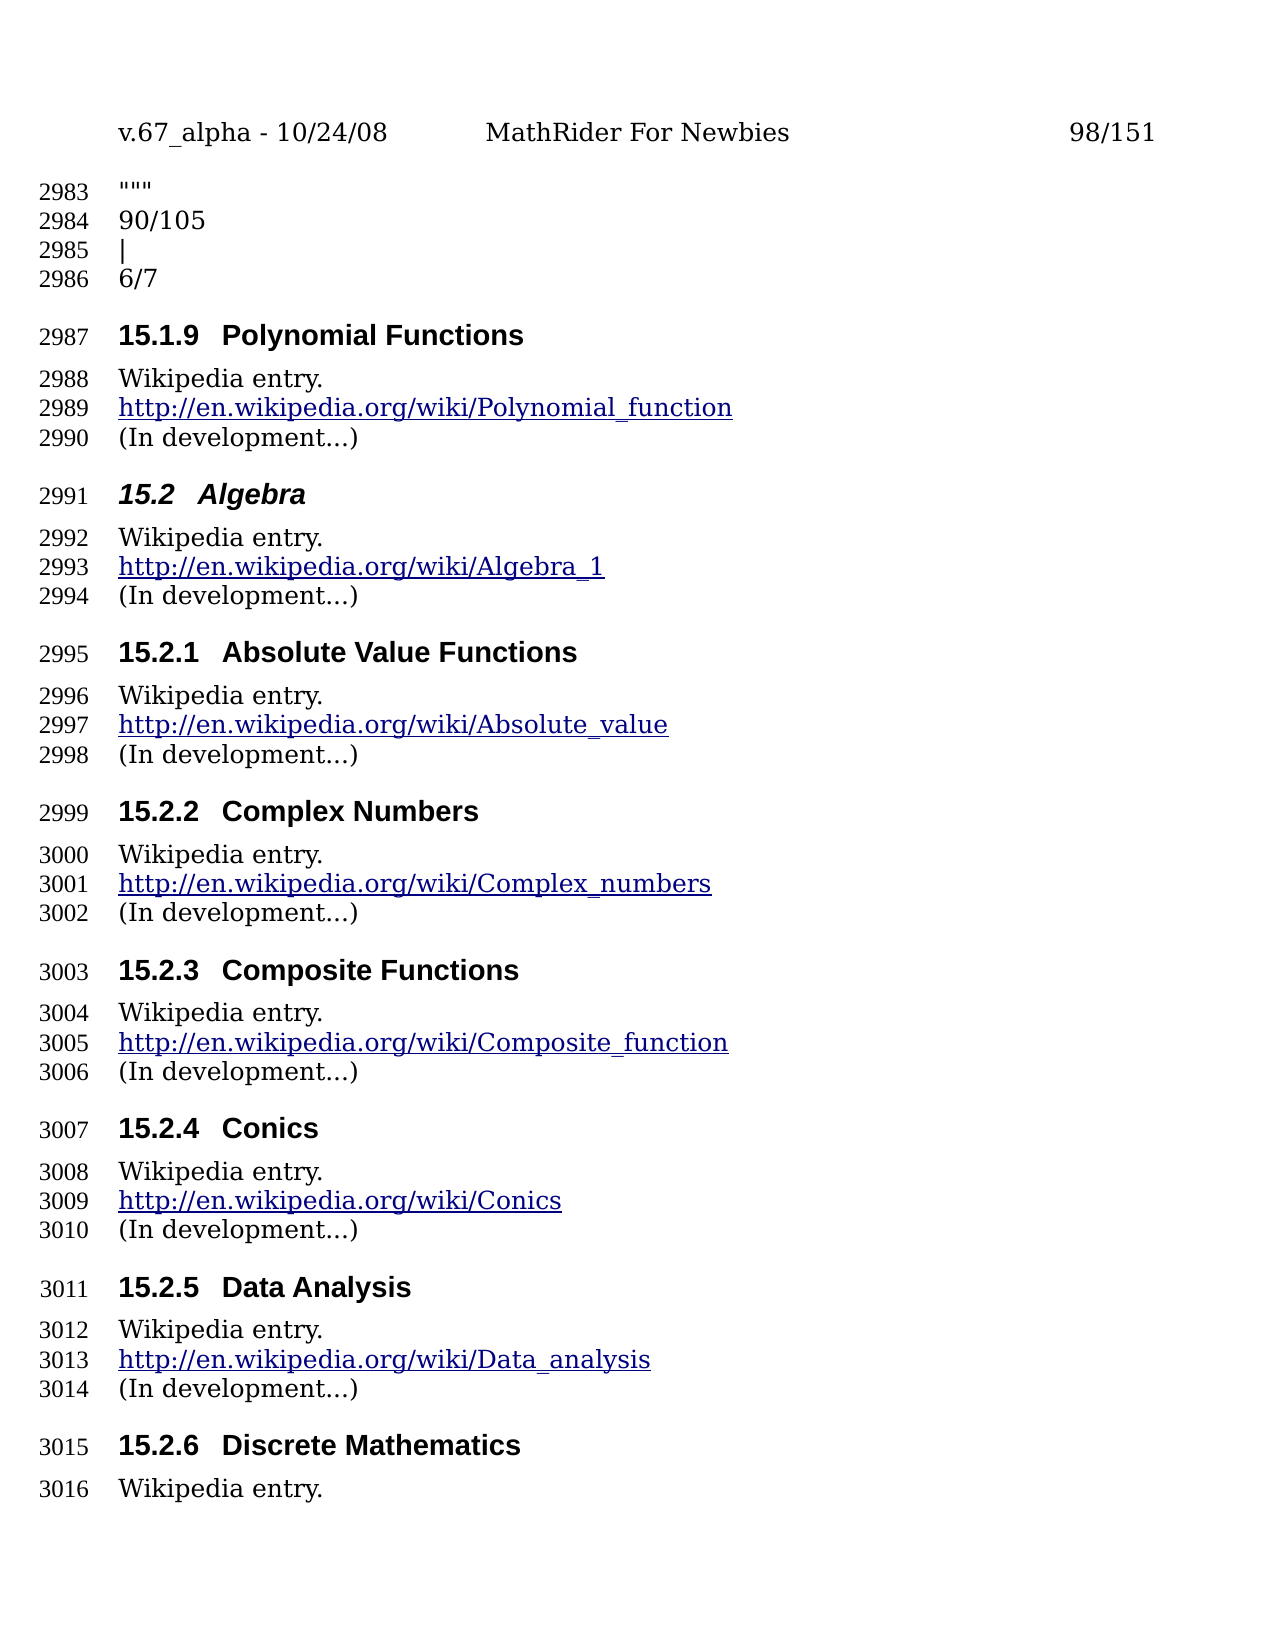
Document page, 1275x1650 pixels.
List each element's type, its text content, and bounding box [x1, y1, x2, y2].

text http://en.wikipedia.org/wiki/Data_analysis [118, 1345, 1157, 1374]
text http://en.wikipedia.org/wiki/Complex_numbers [118, 869, 1157, 898]
text Wikipedia entry. [118, 682, 1157, 711]
text (In development...) [118, 740, 1157, 769]
text (In development...) [118, 423, 1157, 452]
text 6/7 [118, 264, 1157, 293]
text http://en.wikipedia.org/wiki/Absolute_value [118, 711, 1157, 740]
subtitle Algebra [118, 477, 1157, 511]
subtitle Discrete Mathematics [118, 1428, 1157, 1462]
text http://en.wikipedia.org/wiki/Composite_function [118, 1028, 1157, 1057]
text (In development...) [118, 1057, 1157, 1086]
text (In development...) [118, 898, 1157, 928]
subtitle Polynomial Functions [118, 318, 1157, 352]
text http://en.wikipedia.org/wiki/Conics [118, 1186, 1157, 1216]
subtitle Composite Functions [118, 953, 1157, 986]
text Wikipedia entry. [118, 1316, 1157, 1345]
subtitle Data Analysis [118, 1270, 1157, 1303]
text Wikipedia entry. [118, 523, 1157, 552]
text Wikipedia entry. [118, 1157, 1157, 1186]
text (In development...) [118, 581, 1157, 611]
text | [118, 235, 1157, 264]
text http://en.wikipedia.org/wiki/Algebra_1 [118, 552, 1157, 581]
subtitle Absolute Value Functions [118, 636, 1157, 669]
text Wikipedia entry. [118, 840, 1157, 869]
text (In development...) [118, 1374, 1157, 1403]
text Wikipedia entry. [118, 999, 1157, 1028]
subtitle Complex Numbers [118, 794, 1157, 828]
text Wikipedia entry. [118, 364, 1157, 394]
text 90/105 [118, 206, 1157, 235]
text Wikipedia entry. [118, 1474, 1157, 1503]
subtitle Conics [118, 1111, 1157, 1145]
text """ [118, 177, 1157, 206]
text (In development...) [118, 1216, 1157, 1245]
text http://en.wikipedia.org/wiki/Polynomial_function [118, 394, 1157, 423]
